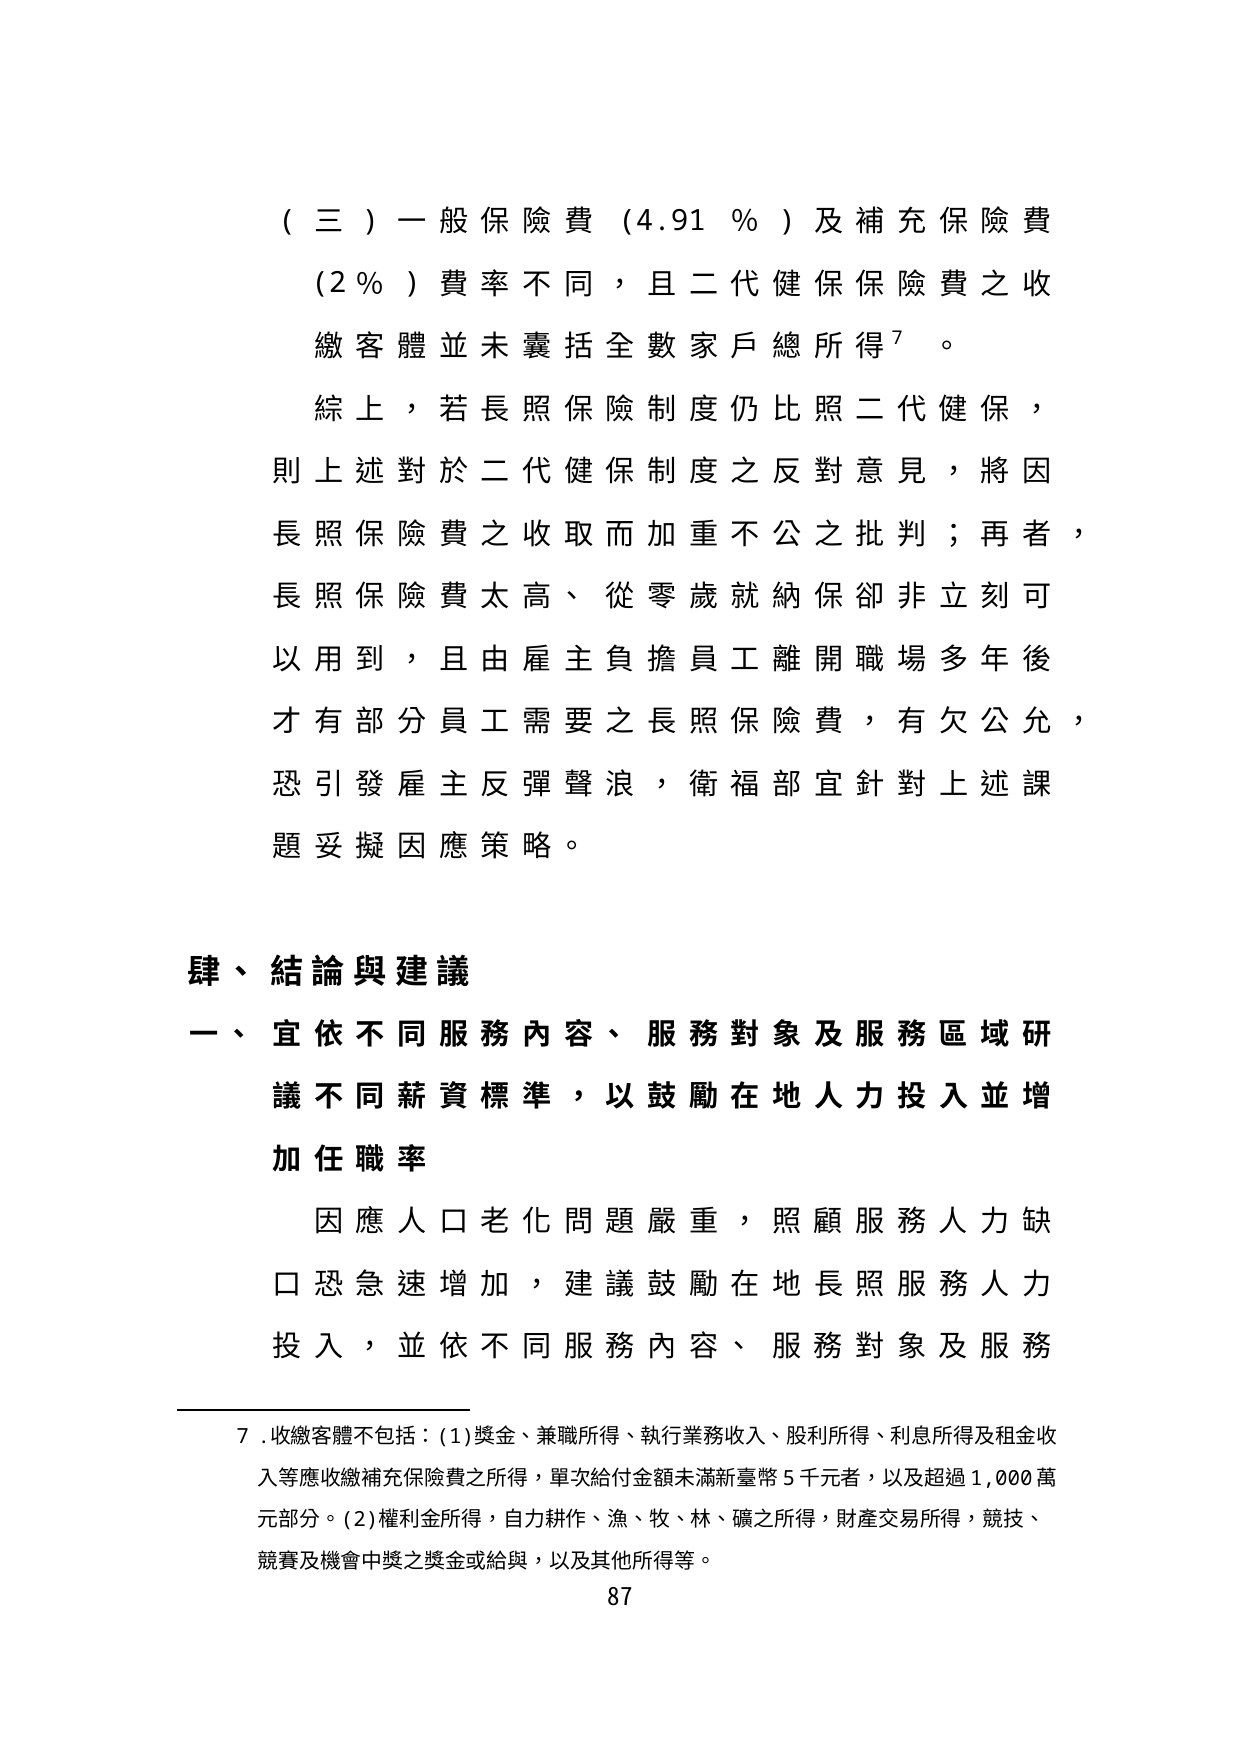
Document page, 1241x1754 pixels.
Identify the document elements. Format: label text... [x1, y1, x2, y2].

text 綜上，若長照保險制度仍比照二代健保，則上述對於二代健保制度之反對意見，將因長照保險費之收取而加重不公之批判；再者，長照保險費太高、從零歲就納保卻非立刻可以用到，且由雇主負擔員工離開職場多年後才有部分員工需要之長照保險費，有欠公允，恐引發雇主反彈聲浪，衛福部宜針對上述課題妥擬因應策略。 [242, 365, 1058, 865]
text (三)一般保險費(4.91％)及補充保險費(2％)費率不同，且二代健保保險費之收繳客體並未囊括全數家戶總所得。 [242, 177, 1058, 365]
text 肆、結論與建議 [183, 927, 1058, 990]
text 一、宜依不同服務內容、服務對象及服務區域研議不同薪資標準，以鼓勵在地人力投入並增加任職率 [183, 990, 1058, 1177]
text .收繳客體不包括：(1)獎金、兼職所得、執行業務收入、股利所得、利息所得及租金收入等應收繳補充保險費之所得，單次給付金額未滿新臺幣5千元者，以及超過1,000萬元部分。(2)權利金所得，自力耕作、漁、牧、林、礦之所得，財產交易所得，競技、競賽及機會中獎之獎金或給與，以及其他所得等。 [236, 1410, 1063, 1577]
text 因應人口老化問題嚴重，照顧服務人力缺口恐急速增加，建議鼓勵在地長照服務人力投入，並依不同服務內容、服務對象及服務 [242, 1177, 1058, 1365]
